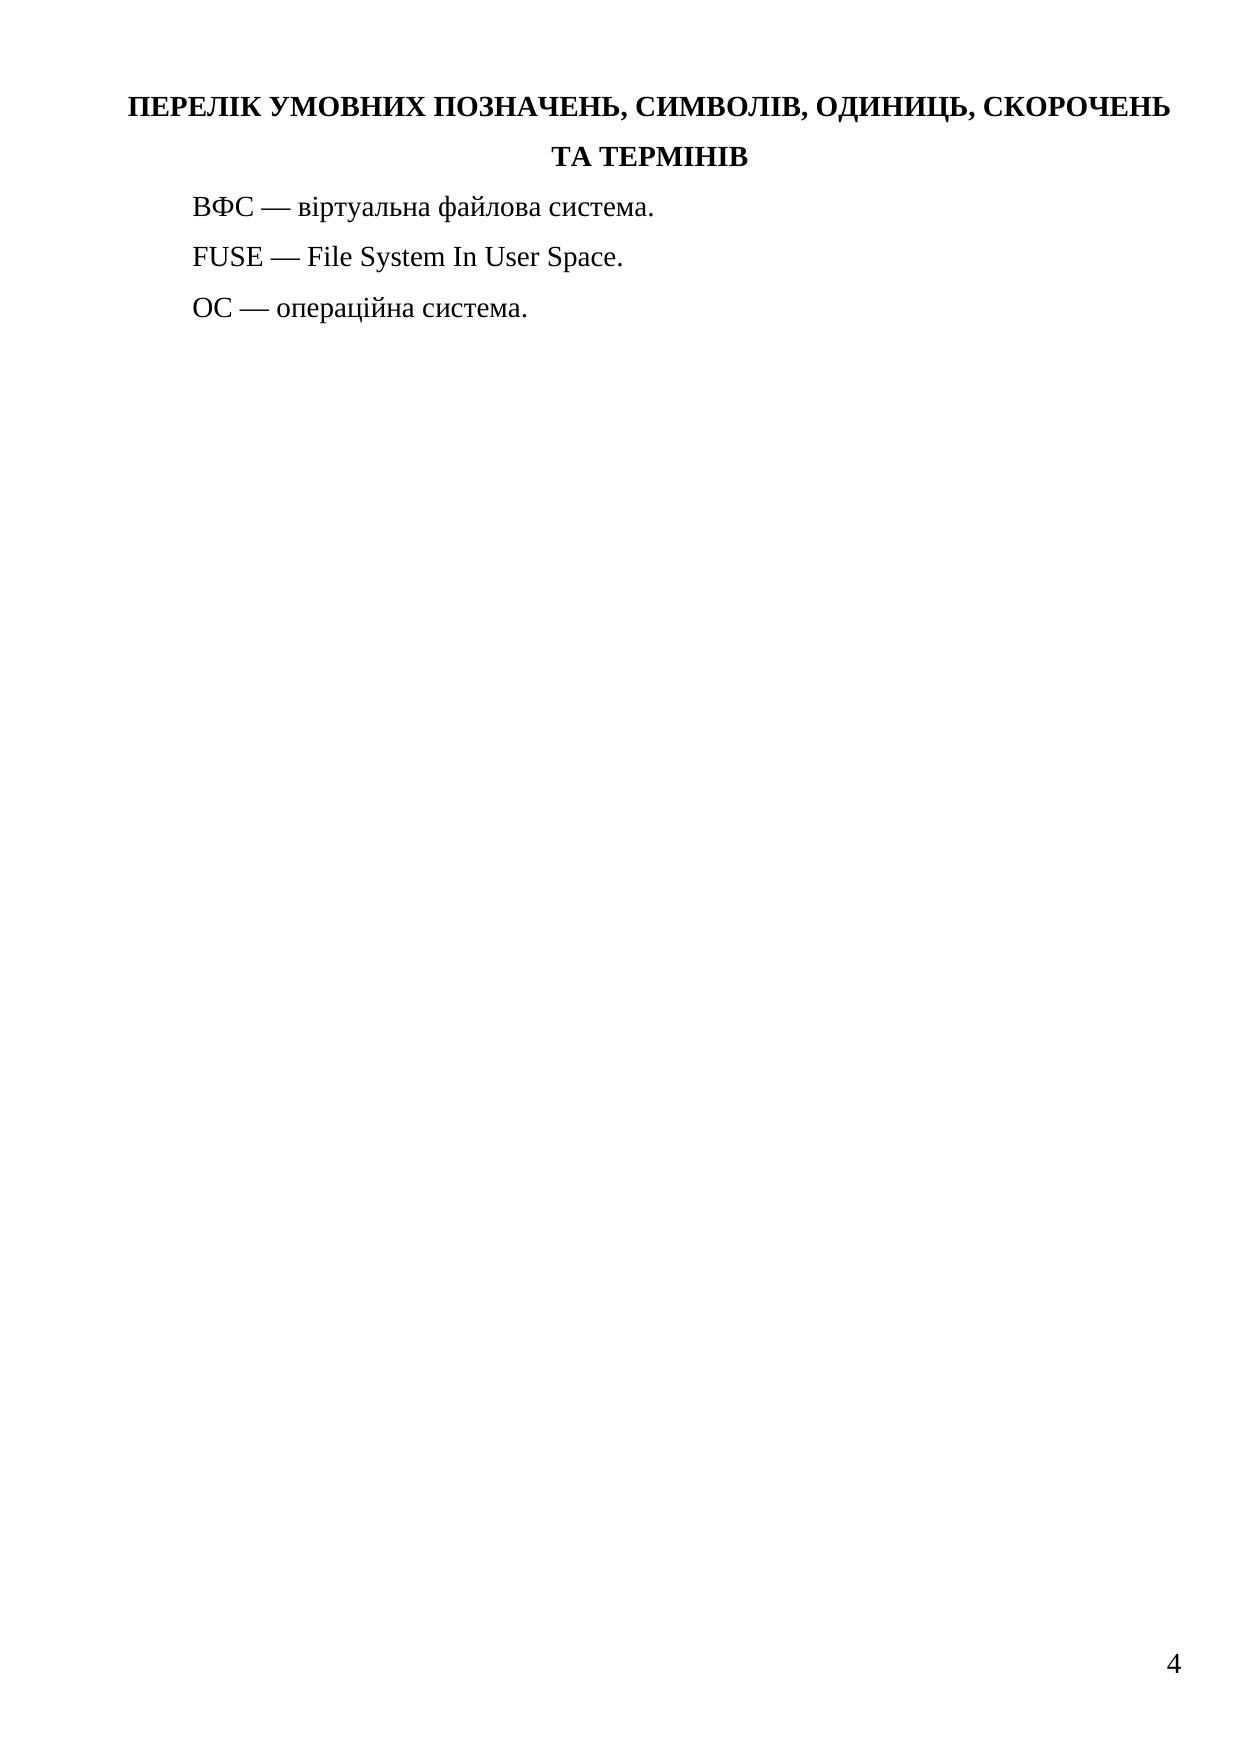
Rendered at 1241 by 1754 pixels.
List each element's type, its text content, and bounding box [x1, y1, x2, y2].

text FUSE — File System In User Space. [118, 239, 1181, 273]
subtitle Перелік умовних позначень, символів, одиниць, скорочень та термінів [118, 89, 1181, 172]
text ОС — операційна система. [118, 290, 1181, 323]
text ВФС — віртуальна файлова система. [118, 189, 1181, 223]
